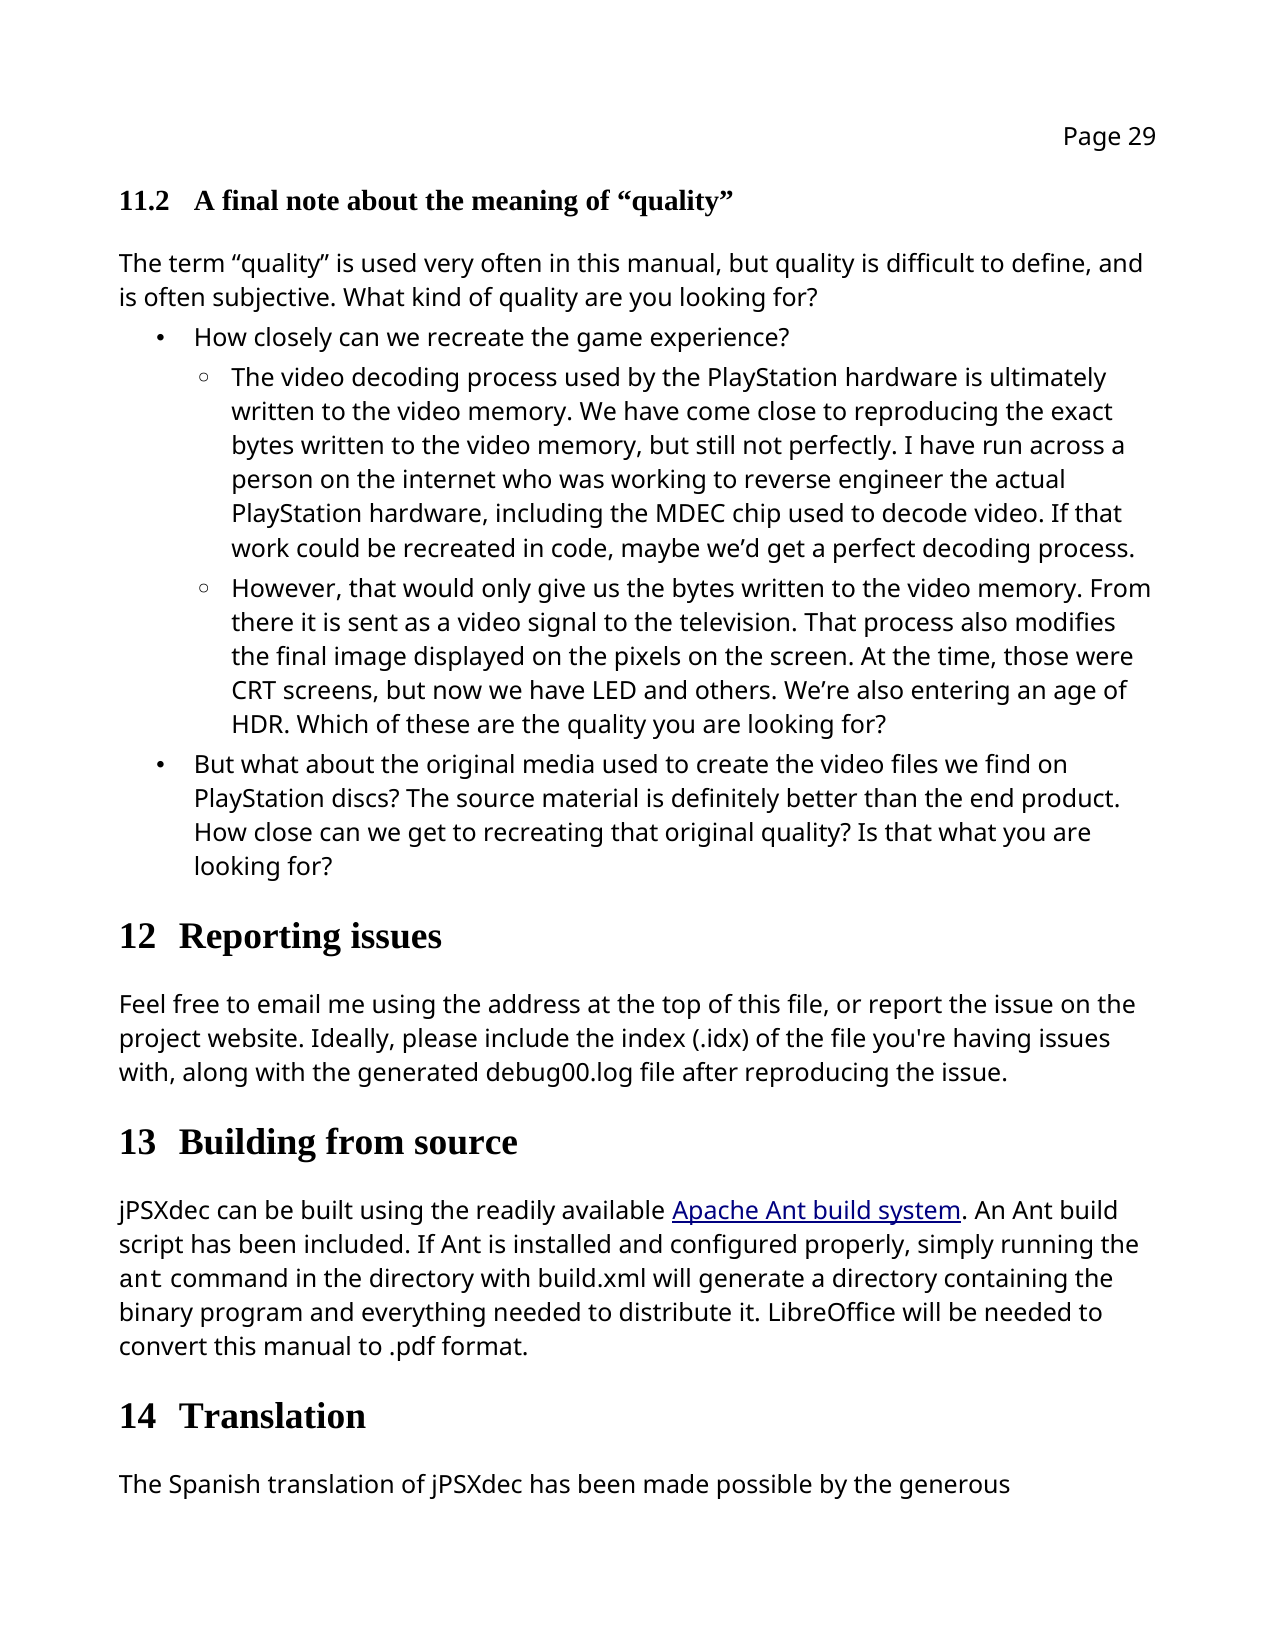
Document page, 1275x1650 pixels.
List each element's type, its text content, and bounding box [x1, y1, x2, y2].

subtitle Building from source [118, 1120, 1156, 1163]
list How closely can we recreate the game experience? [156, 320, 1156, 354]
subtitle Reporting issues [118, 914, 1156, 957]
subtitle A final note about the meaning of “quality” [118, 183, 1156, 216]
subtitle Translation [118, 1394, 1156, 1437]
list The video decoding process used by the PlayStation hardware is ultimately written to the video memory. We have come close to reproducing the exact bytes written to the video memory, but still not perfectly. I have run across a person on the internet who was working to reverse engineer the actual PlayStation hardware, including the MDEC chip used to decode video. If that work could be recreated in code, maybe we’d get a perfect decoding process. [193, 360, 1156, 564]
list However, that would only give us the bytes written to the video memory. From there it is sent as a video signal to the television. That process also modifies the final image displayed on the pixels on the screen. At the time, those were CRT screens, but now we have LED and others. We’re also entering an age of HDR. Which of these are the quality you are looking for? [193, 570, 1156, 741]
text jPSXdec can be built using the readily available Apache Ant build system. An Ant build script has been included. If Ant is installed and configured properly, simply running the ant command in the directory with build.xml will generate a directory containing the binary program and everything needed to distribute it. LibreOffice will be needed to convert this manual to .pdf format. [118, 1192, 1156, 1363]
list But what about the original media used to create the video files we find on PlayStation discs? The source material is definitely better than the end product. How close can we get to recreating that original quality? Is that what you are looking for? [156, 747, 1156, 883]
text The Spanish translation of jPSXdec has been made possible by the generous [118, 1467, 1156, 1501]
text Feel free to email me using the address at the top of this file, or report the issue on the project website. Ideally, please include the index (.idx) of the file you're having issues with, along with the generated debug00.log file after reproducing the issue. [118, 987, 1156, 1089]
text The term “quality” is used very often in this manual, but quality is difficult to define, and is often subjective. What kind of quality are you looking for? [118, 246, 1156, 314]
